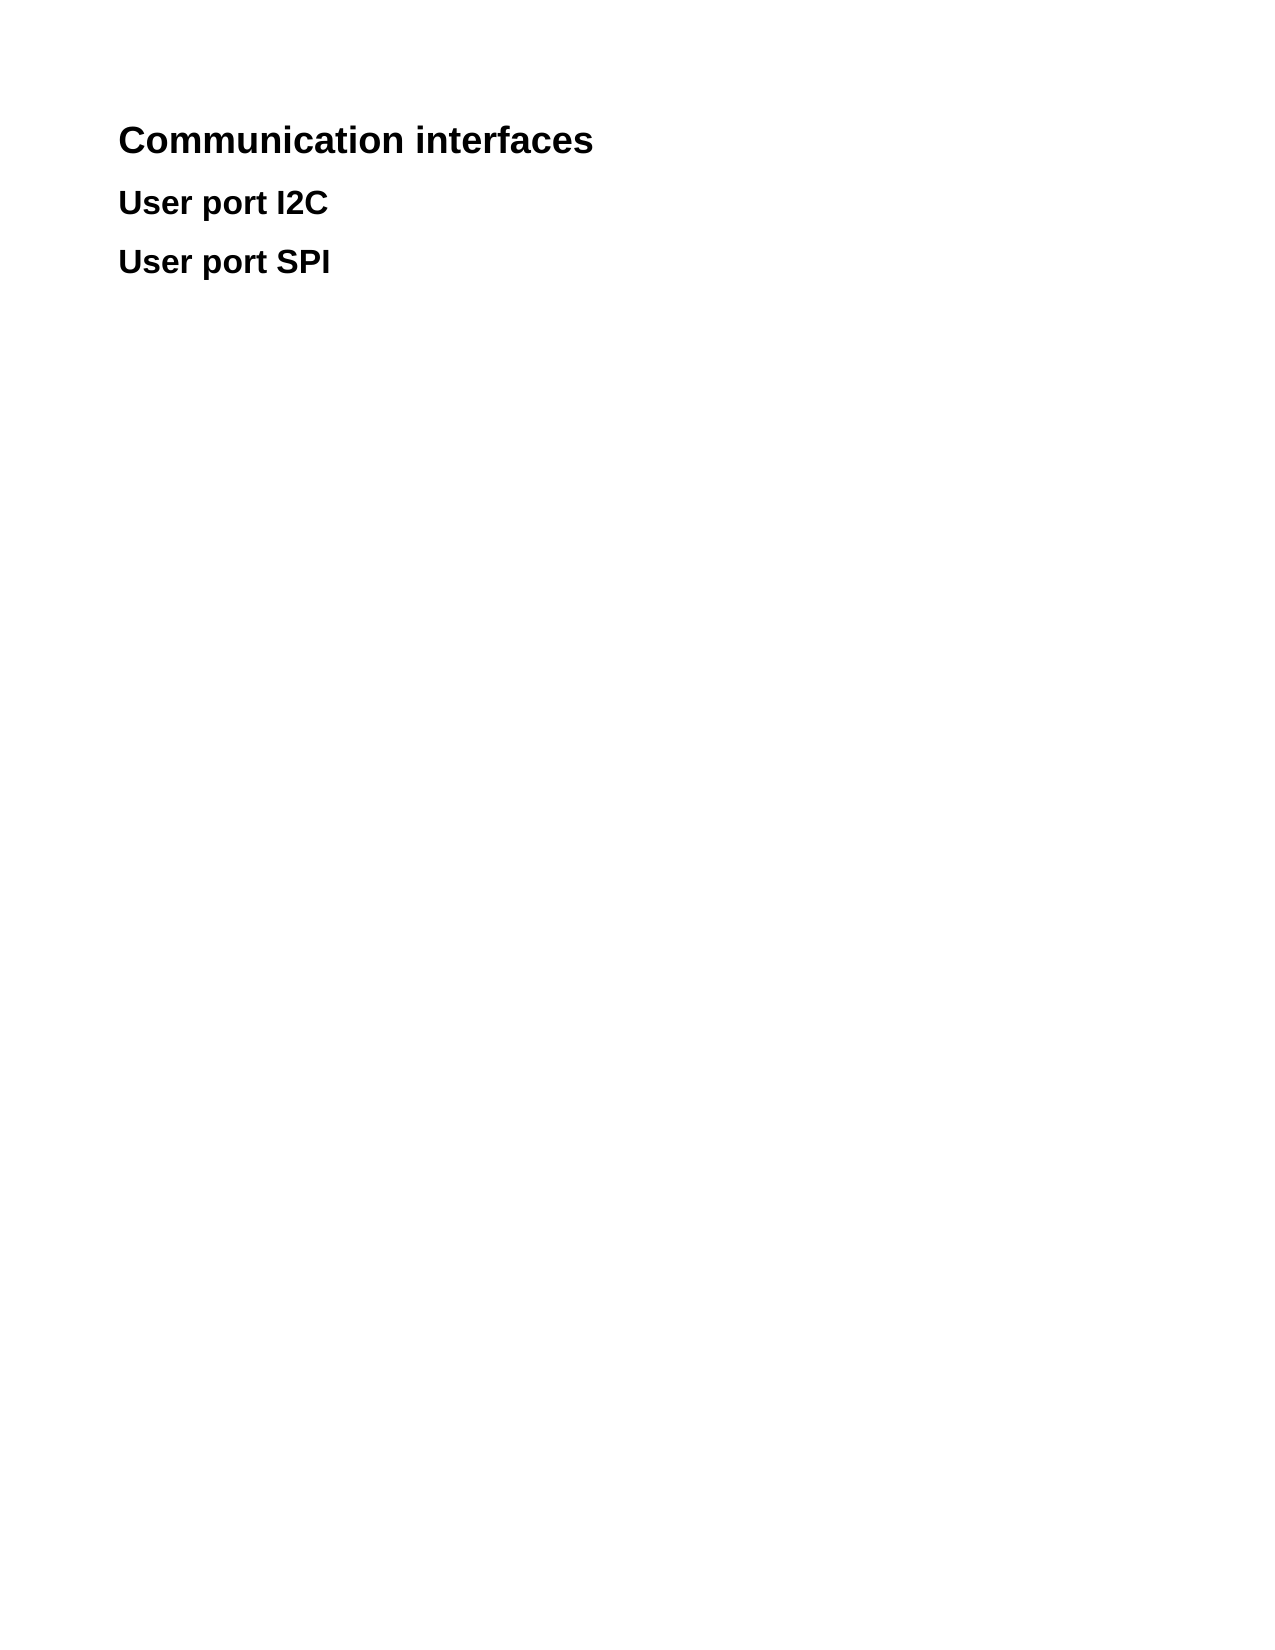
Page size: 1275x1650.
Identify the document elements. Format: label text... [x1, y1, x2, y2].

subtitle User port SPI [118, 242, 1157, 281]
subtitle User port I2C [118, 183, 1157, 221]
subtitle Communication interfaces [118, 118, 1157, 162]
